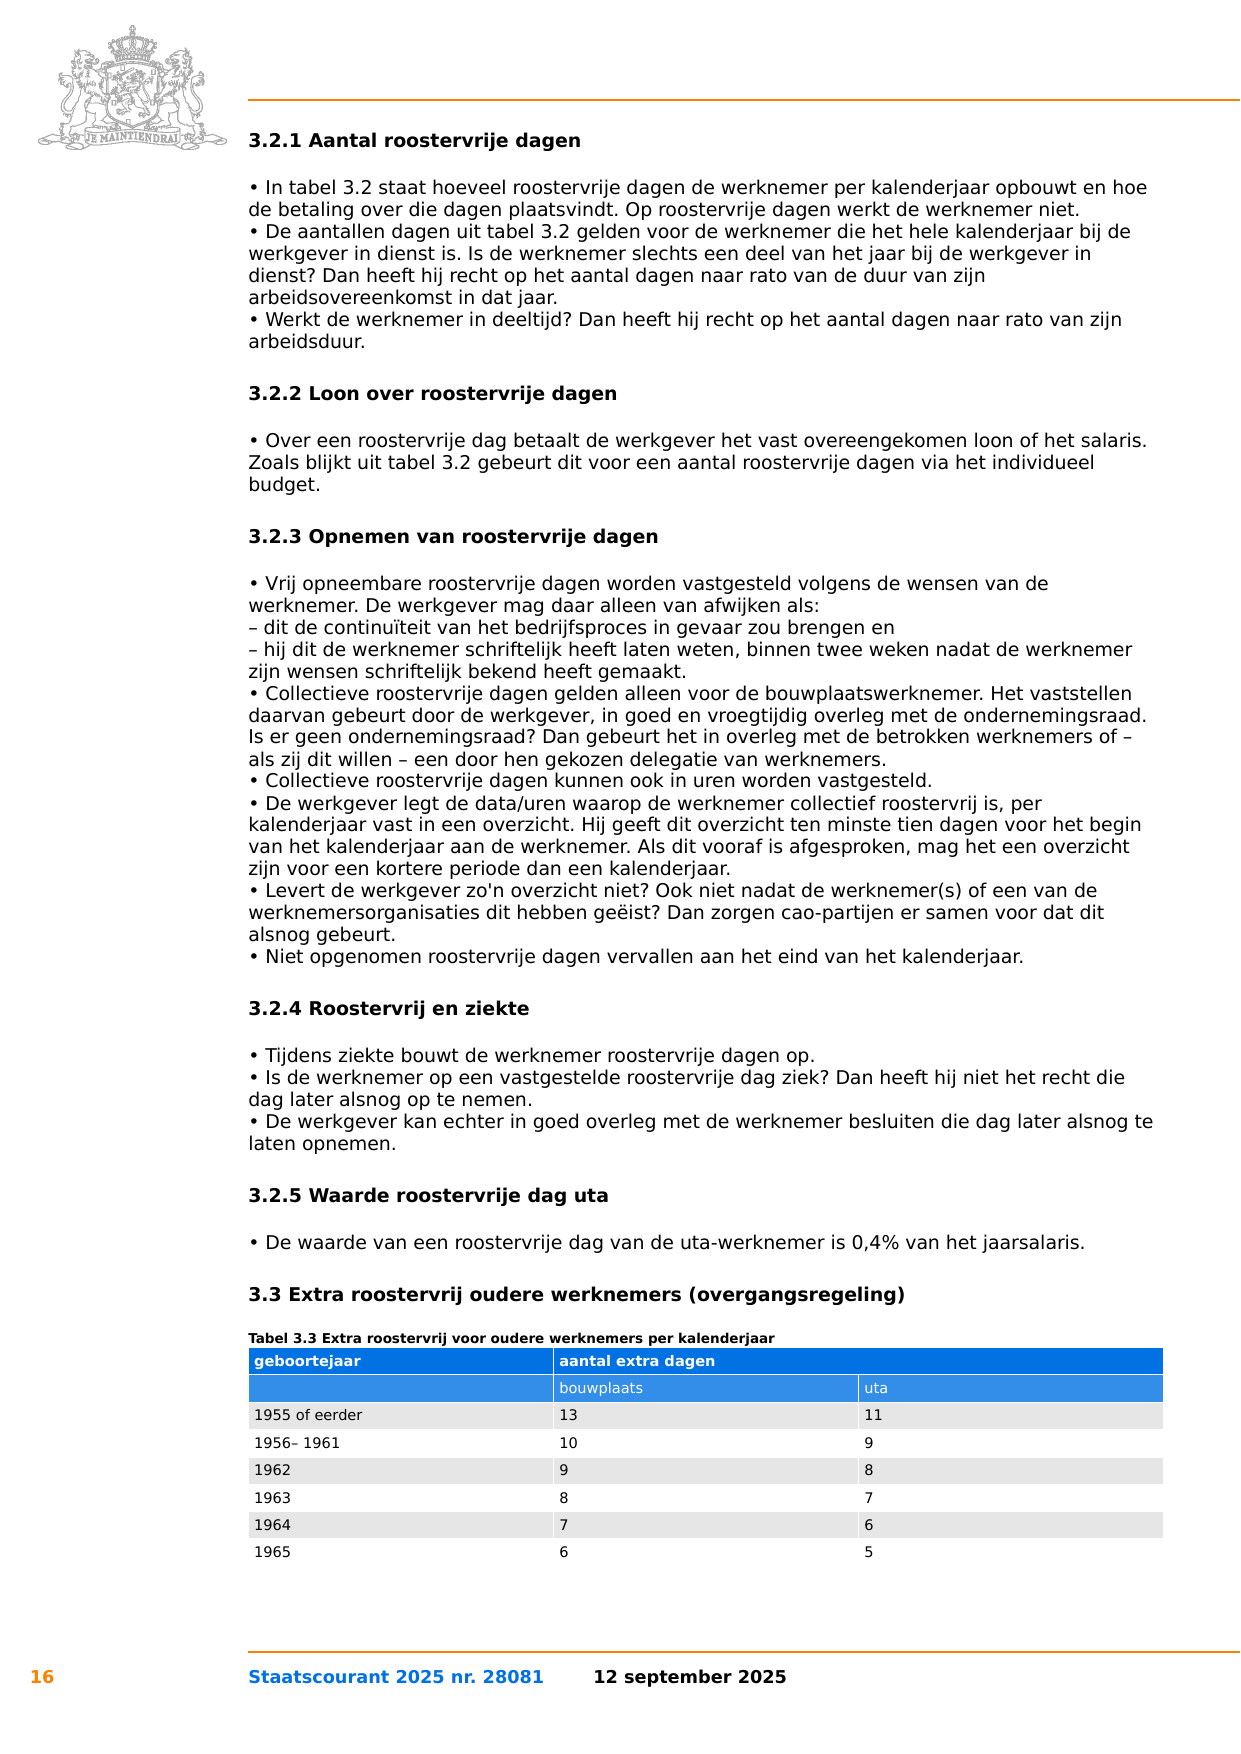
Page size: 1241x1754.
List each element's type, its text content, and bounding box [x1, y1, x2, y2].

table_cell 10 [554, 1430, 858, 1456]
table_cell bouwplaats [554, 1375, 858, 1402]
text • De aantallen dagen uit tabel 3.2 gelden voor de werknemer die het hele kalenderjaar bij de werkgever in dienst is. Is de werknemer slechts een deel van het jaar bij de werkgever in dienst? Dan heeft hij recht op het aantal dagen naar rato van de duur van zijn arbeidsovereenkomst in dat jaar. [248, 221, 1163, 309]
table_cell uta [859, 1375, 1163, 1402]
text • De werkgever legt de data/uren waarop de werknemer collectief roostervrij is, per kalenderjaar vast in een overzicht. Hij geeft dit overzicht ten minste tien dagen voor het begin van het kalenderjaar aan de werknemer. Als dit vooraf is afgesproken, mag het een overzicht zijn voor een kortere periode dan een kalenderjaar. [248, 792, 1163, 880]
subtitle 3.2.3 Opnemen van roostervrije dagen [248, 526, 1163, 548]
table_cell 13 [554, 1403, 858, 1429]
subtitle 3.2.4 Roostervrij en ziekte [248, 998, 1163, 1020]
subtitle 3.2.5 Waarde roostervrije dag uta [248, 1185, 1163, 1207]
text – dit de continuïteit van het bedrijfsproces in gevaar zou brengen en [248, 617, 1163, 638]
text • Collectieve roostervrije dagen gelden alleen voor de bouwplaatswerknemer. Het vaststellen daarvan gebeurt door de werkgever, in goed en vroegtijdig overleg met de ondernemingsraad. Is er geen ondernemingsraad? Dan gebeurt het in overleg met de betrokken werknemers of – als zij dit willen – een door hen gekozen delegatie van werknemers. [248, 682, 1163, 770]
table_cell 1964 [249, 1512, 553, 1538]
text • Werkt de werknemer in deeltijd? Dan heeft hij recht op het aantal dagen naar rato van zijn arbeidsduur. [248, 309, 1163, 353]
picture [38, 25, 227, 150]
text • Over een roostervrije dag betaalt de werkgever het vast overeengekomen loon of het salaris. Zoals blijkt uit tabel 3.2 gebeurt dit voor een aantal roostervrije dagen via het individueel budget. [248, 430, 1163, 496]
table_cell 1963 [249, 1485, 553, 1511]
text • Is de werknemer op een vastgestelde roostervrije dag ziek? Dan heeft hij niet het recht die dag later alsnog op te nemen. [248, 1067, 1163, 1111]
table_cell 6 [554, 1540, 858, 1566]
table_cell 1962 [249, 1458, 553, 1484]
table_cell 8 [554, 1485, 858, 1511]
table_cell 9 [859, 1430, 1163, 1456]
table_cell 1956– 1961 [249, 1430, 553, 1456]
text • Niet opgenomen roostervrije dagen vervallen aan het eind van het kalenderjaar. [248, 946, 1163, 968]
table_cell geboortejaar [249, 1348, 553, 1374]
table_cell 7 [859, 1485, 1163, 1511]
text – hij dit de werknemer schriftelijk heeft laten weten, binnen twee weken nadat de werknemer zijn wensen schriftelijk bekend heeft gemaakt. [248, 638, 1163, 682]
table_cell 6 [859, 1512, 1163, 1538]
table_cell [249, 1375, 553, 1402]
text • Tijdens ziekte bouwt de werknemer roostervrije dagen op. [248, 1045, 1163, 1067]
table_cell 8 [859, 1458, 1163, 1484]
table_header Tabel 3.3 Extra roostervrij voor oudere werknemers per kalenderjaar [248, 1331, 1163, 1347]
text • Collectieve roostervrije dagen kunnen ook in uren worden vastgesteld. [248, 770, 1163, 792]
table_cell 1965 [249, 1540, 553, 1566]
table_cell 9 [554, 1458, 858, 1484]
text • In tabel 3.2 staat hoeveel roostervrije dagen de werknemer per kalenderjaar opbouwt en hoe de betaling over die dagen plaatsvindt. Op roostervrije dagen werkt de werknemer niet. [248, 177, 1163, 221]
subtitle 3.3 Extra roostervrij oudere werknemers (overgangsregeling) [248, 1284, 1163, 1306]
subtitle 3.2.1 Aantal roostervrije dagen [248, 130, 1163, 152]
text • De waarde van een roostervrije dag van de uta-werknemer is 0,4% van het jaarsalaris. [248, 1232, 1163, 1254]
table_cell aantal extra dagen [554, 1348, 1163, 1374]
text • Vrij opneembare roostervrije dagen worden vastgesteld volgens de wensen van de werknemer. De werkgever mag daar alleen van afwijken als: [248, 573, 1163, 617]
table_cell 1955 of eerder [249, 1403, 553, 1429]
text • De werkgever kan echter in goed overleg met de werknemer besluiten die dag later alsnog te laten opnemen. [248, 1111, 1163, 1155]
text • Levert de werkgever zo'n overzicht niet? Ook niet nadat de werknemer(s) of een van de werknemersorganisaties dit hebben geëist? Dan zorgen cao-partijen er samen voor dat dit alsnog gebeurt. [248, 880, 1163, 946]
table_cell 7 [554, 1512, 858, 1538]
subtitle 3.2.2 Loon over roostervrije dagen [248, 383, 1163, 405]
table_cell 5 [859, 1540, 1163, 1566]
table_cell 11 [859, 1403, 1163, 1429]
